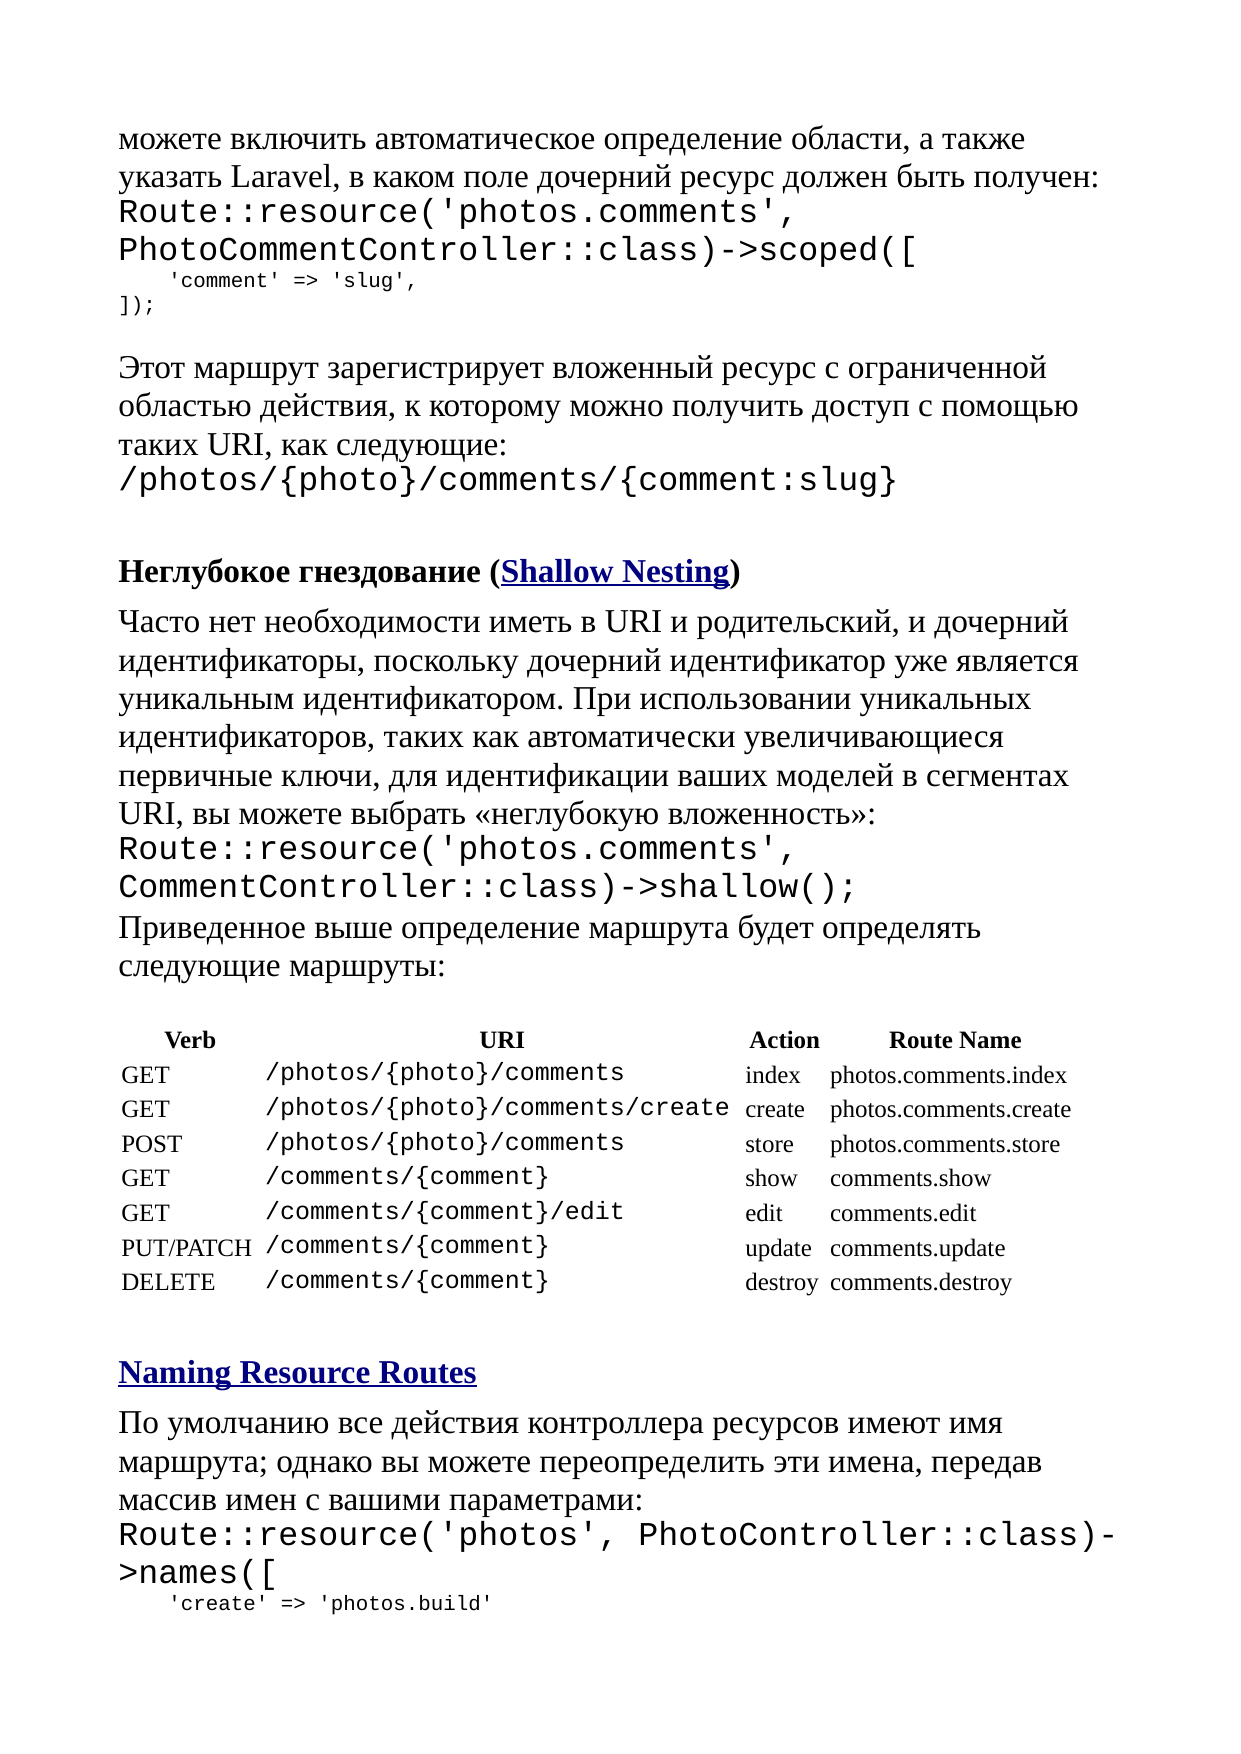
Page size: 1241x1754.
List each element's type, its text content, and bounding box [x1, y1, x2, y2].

table_cell store [742, 1126, 827, 1161]
text Route::resource('photos.comments', CommentController::class)->shallow(); [118, 832, 1122, 907]
text Этот маршрут зарегистрирует вложенный ресурс с ограниченной областью действия, к которому можно получить доступ с помощью таких URI, как следующие: [118, 347, 1122, 462]
table_cell /photos/{photo}/comments/create [262, 1091, 742, 1126]
table_cell DELETE [118, 1264, 262, 1299]
table_cell /comments/{comment}/edit [262, 1195, 742, 1230]
text Часто нет необходимости иметь в URI и родительский, и дочерний идентификаторы, поскольку дочерний идентификатор уже является уникальным идентификатором. При использовании уникальных идентификаторов, таких как автоматически увеличивающиеся первичные ключи, для идентификации ваших моделей в сегментах URI, вы можете выбрать «неглубокую вложенность»: [118, 602, 1122, 832]
table_cell photos.comments.index [827, 1057, 1084, 1091]
table_cell show [742, 1161, 827, 1195]
text По умолчанию все действия контроллера ресурсов имеют имя маршрута; однако вы можете переопределить эти имена, передав массив имен с вашими параметрами: [118, 1403, 1122, 1518]
table_cell GET [118, 1161, 262, 1195]
table_cell GET [118, 1091, 262, 1126]
table_cell /photos/{photo}/comments [262, 1057, 742, 1091]
text ]); [118, 294, 1122, 318]
table_cell comments.show [827, 1161, 1084, 1195]
table_cell /comments/{comment} [262, 1230, 742, 1264]
table_cell comments.edit [827, 1195, 1084, 1230]
table_cell update [742, 1230, 827, 1264]
table_header Action [742, 1022, 827, 1057]
text Приведенное выше определение маршрута будет определять следующие маршруты: [118, 907, 1122, 984]
table_header Verb [118, 1022, 262, 1057]
table_header Route Name [827, 1022, 1084, 1057]
table_cell /comments/{comment} [262, 1161, 742, 1195]
text /photos/{photo}/comments/{comment:slug} [118, 462, 1122, 500]
text 'comment' => 'slug', [118, 270, 1122, 294]
subtitle Неглубокое гнездование (Shallow Nesting) [118, 551, 1122, 589]
table_header URI [262, 1022, 742, 1057]
text 'create' => 'photos.build' [118, 1593, 1122, 1617]
table_cell comments.update [827, 1230, 1084, 1264]
table_cell /comments/{comment} [262, 1264, 742, 1299]
subtitle Naming Resource Routes [118, 1352, 1122, 1390]
table_cell GET [118, 1057, 262, 1091]
text Route::resource('photos.comments', PhotoCommentController::class)->scoped([ [118, 195, 1122, 270]
table_cell PUT/PATCH [118, 1230, 262, 1264]
table_cell GET [118, 1195, 262, 1230]
table_cell POST [118, 1126, 262, 1161]
table_cell destroy [742, 1264, 827, 1299]
text можете включить автоматическое определение области, а также указать Laravel, в каком поле дочерний ресурс должен быть получен: [118, 118, 1122, 195]
table_cell index [742, 1057, 827, 1091]
table_cell edit [742, 1195, 827, 1230]
table_cell photos.comments.create [827, 1091, 1084, 1126]
table_cell /photos/{photo}/comments [262, 1126, 742, 1161]
table_cell photos.comments.store [827, 1126, 1084, 1161]
table_cell comments.destroy [827, 1264, 1084, 1299]
text Route::resource('photos', PhotoController::class)->names([ [118, 1518, 1122, 1593]
table_cell create [742, 1091, 827, 1126]
